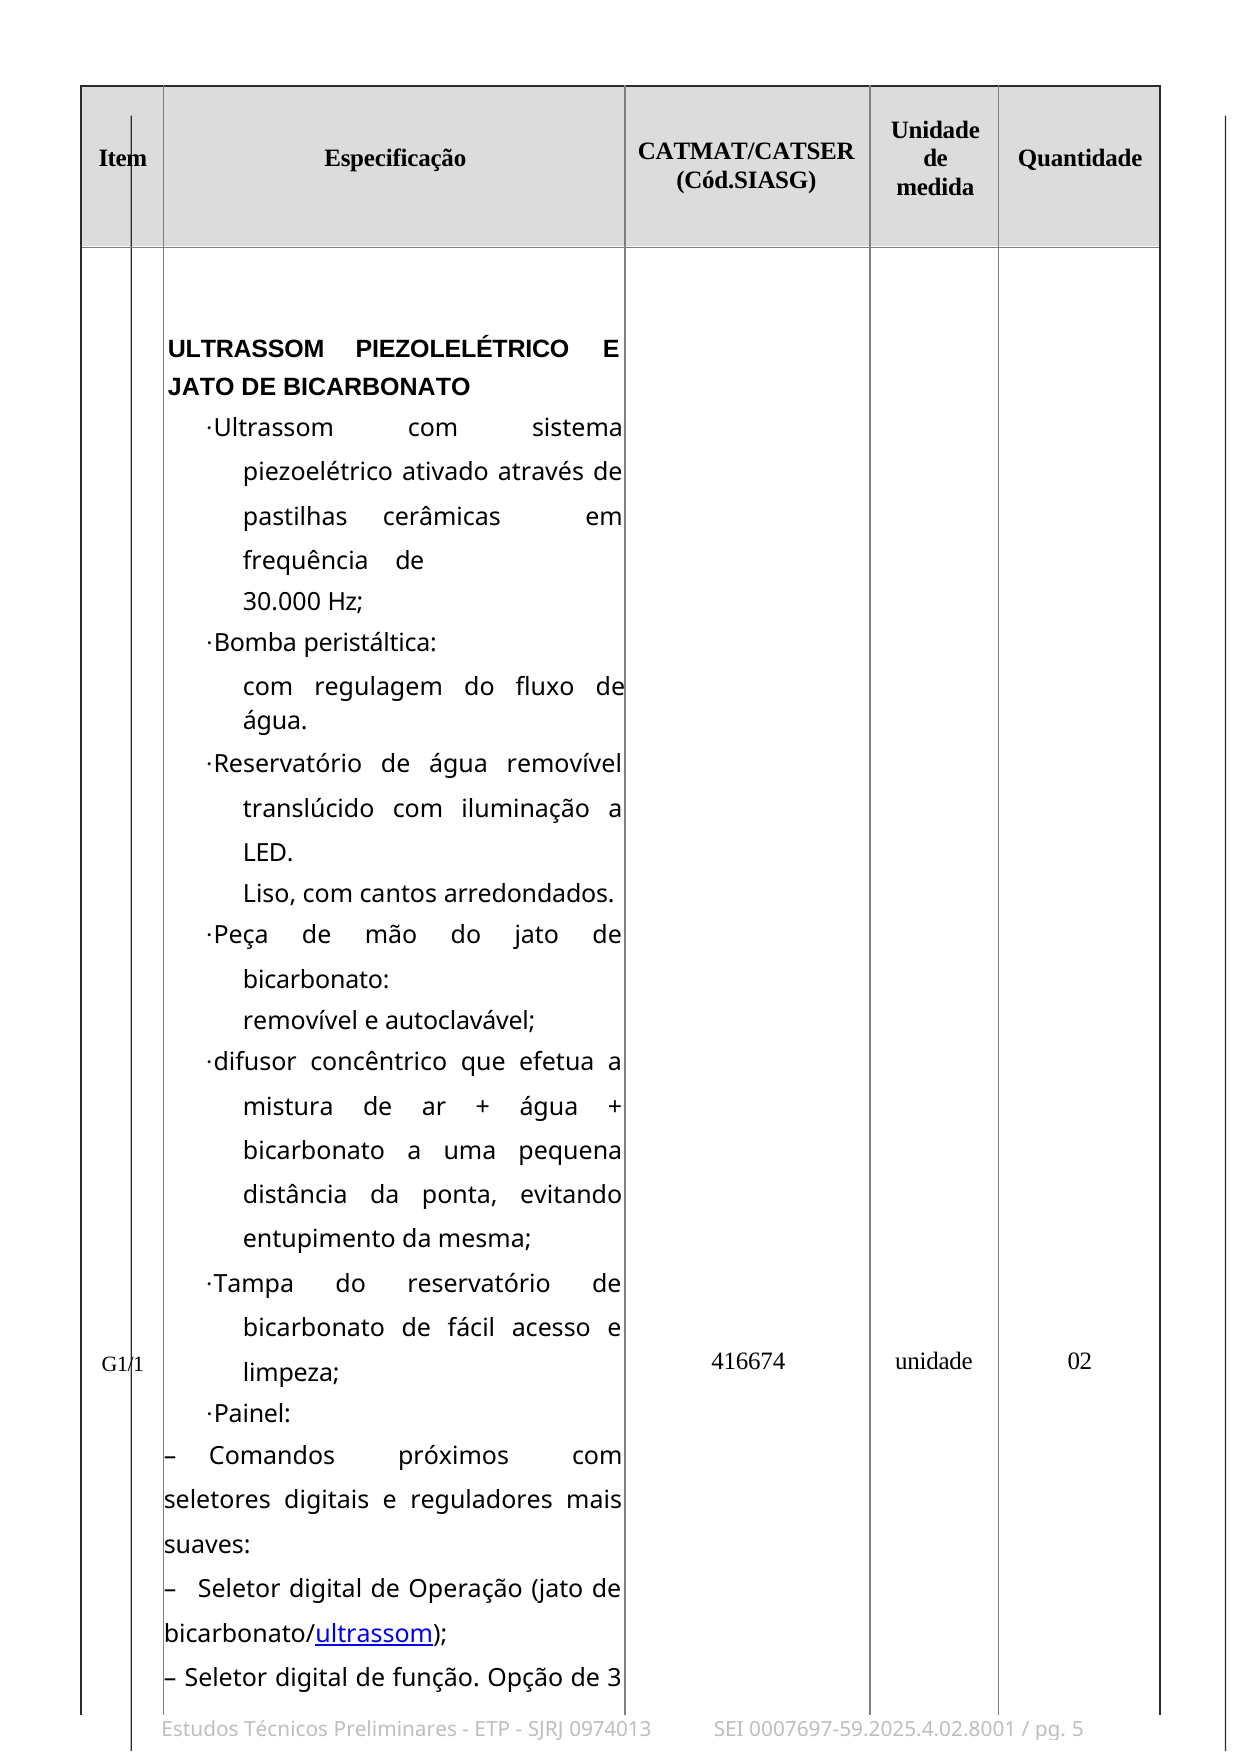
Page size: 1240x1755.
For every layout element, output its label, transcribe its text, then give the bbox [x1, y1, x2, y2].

table_header CATMAT/CATSER (Cód.SIASG) [626, 87, 869, 246]
table_header Especificação [164, 87, 624, 246]
table_cell G1/1 [132, 248, 163, 1714]
table_cell unidade [871, 248, 998, 1712]
table_header Quantidade [999, 87, 1159, 246]
table_cell 416674 [626, 248, 869, 1714]
table_header Item [82, 87, 163, 246]
table_header Unidade de medida [871, 87, 998, 246]
table_cell ULTRASSOM PIEZOLELÉTRICO E JATO DE BICARBONATO ·Ultrassom com sistema piezoelétrico ativado através de pastilhas cerâmicas em frequência de 30.000 Hz; ·Bomba peristáltica: com regulagem do fluxo de água. ·Reservatório de água removível translúcido com iluminação a LED. Liso, com cantos arredondados. ·Peça de mão do jato de bicarbonato: removível e autoclavável; ·difusor concêntrico que efetua a mistura de ar + água + bicarbonato a uma pequena distância da ponta, evitando entupimento da mesma; ·Tampa do reservatório de bicarbonato de fácil acesso e limpeza; ·Painel: Comandos próximos com seletores digitais e reguladores mais suaves: Seletor digital de Operação (jato de bicarbonato/ultrassom); Seletor digital de função. Opção de 3 [164, 248, 624, 1712]
table_cell G1/1 [82, 248, 130, 1714]
table_cell 02 [999, 248, 1159, 1714]
